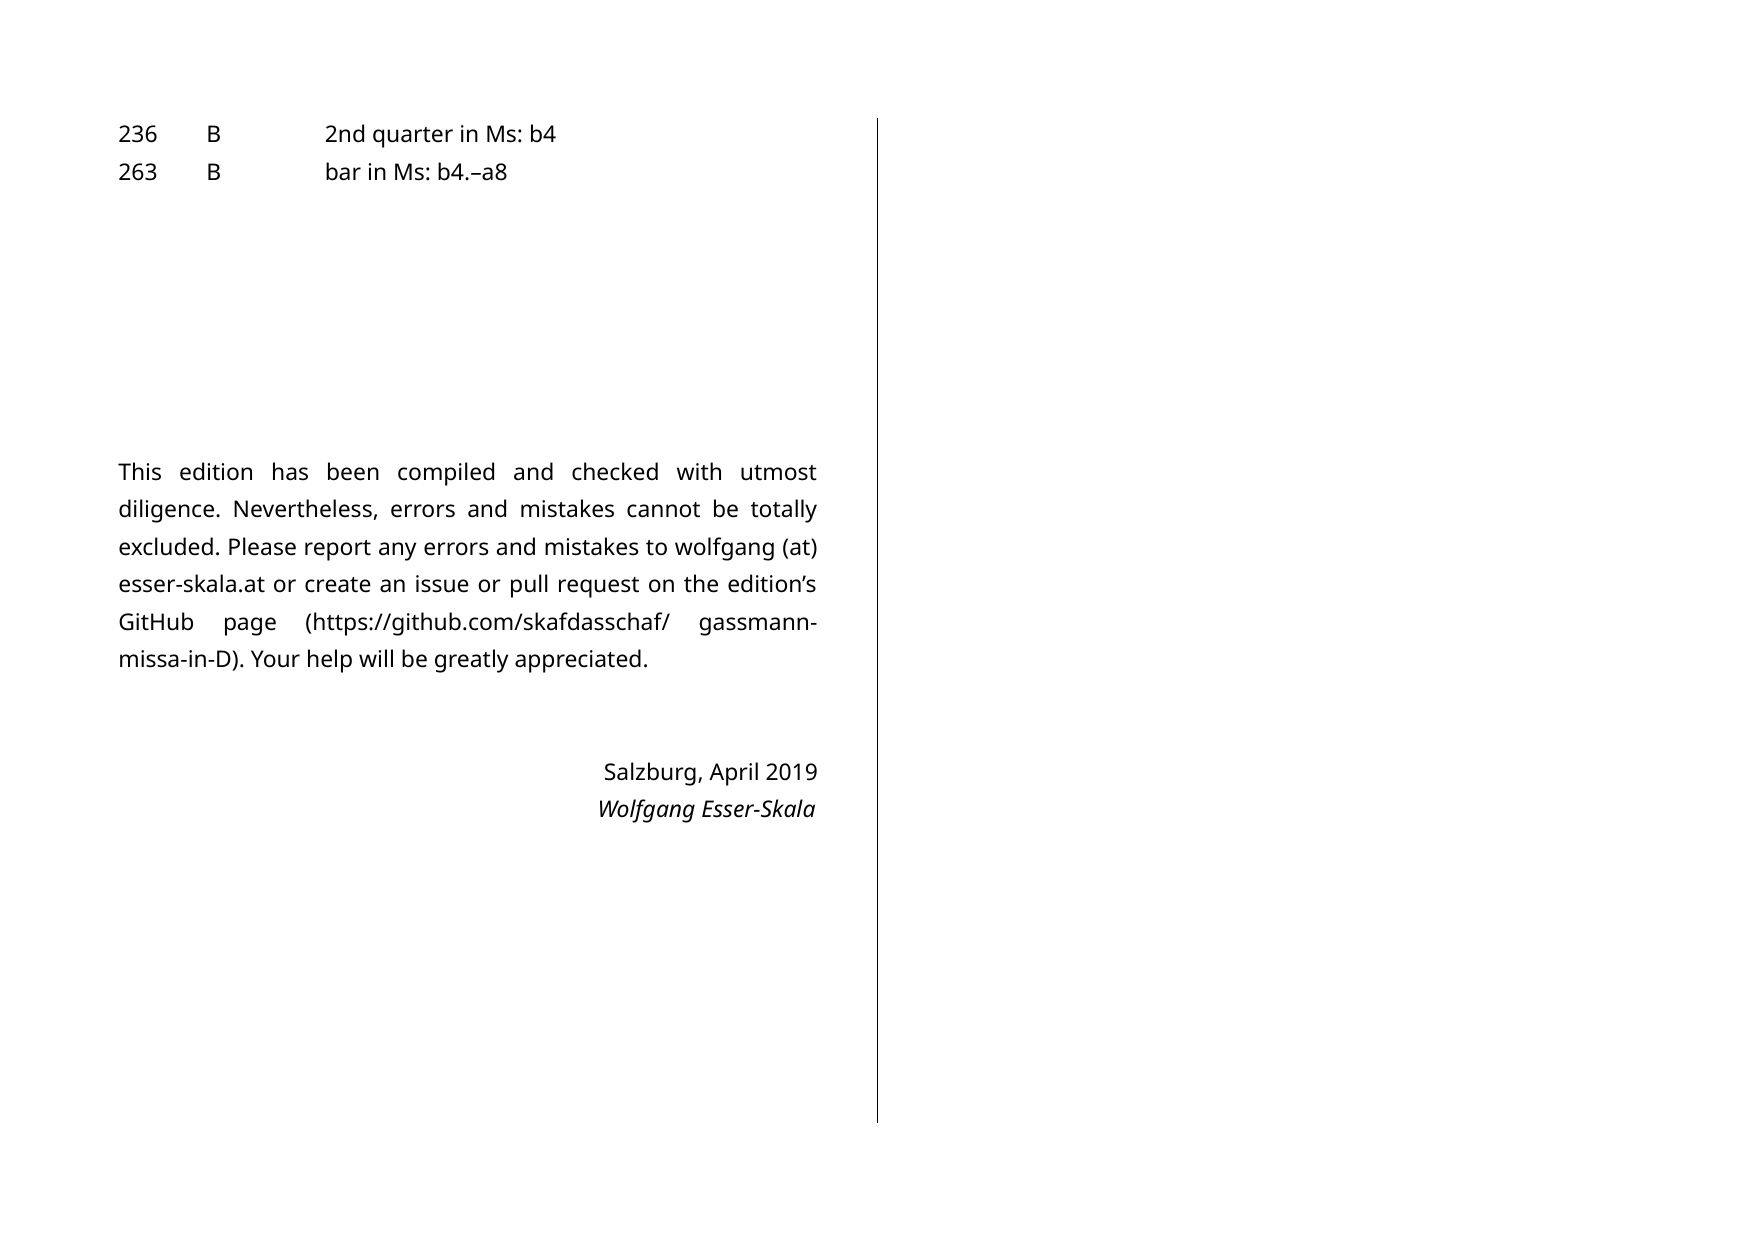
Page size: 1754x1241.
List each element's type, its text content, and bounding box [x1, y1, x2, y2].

text Salzburg, April 2019 Wolfgang Esser-Skala [118, 756, 818, 824]
text This edition has been compiled and checked with utmost diligence. Nevertheless, errors and mistakes cannot be totally excluded. Please report any errors and mistakes to wolfgang (at) esser-skala.at or create an issue or pull request on the edition’s GitHub page (https://github.com/skafdasschaf/ gassmann-missa-in-D). Your help will be greatly appreciated. [118, 456, 818, 674]
text 236 B 2nd quarter in Ms: b4 263 B bar in Ms: b4.–a8 [118, 118, 818, 187]
